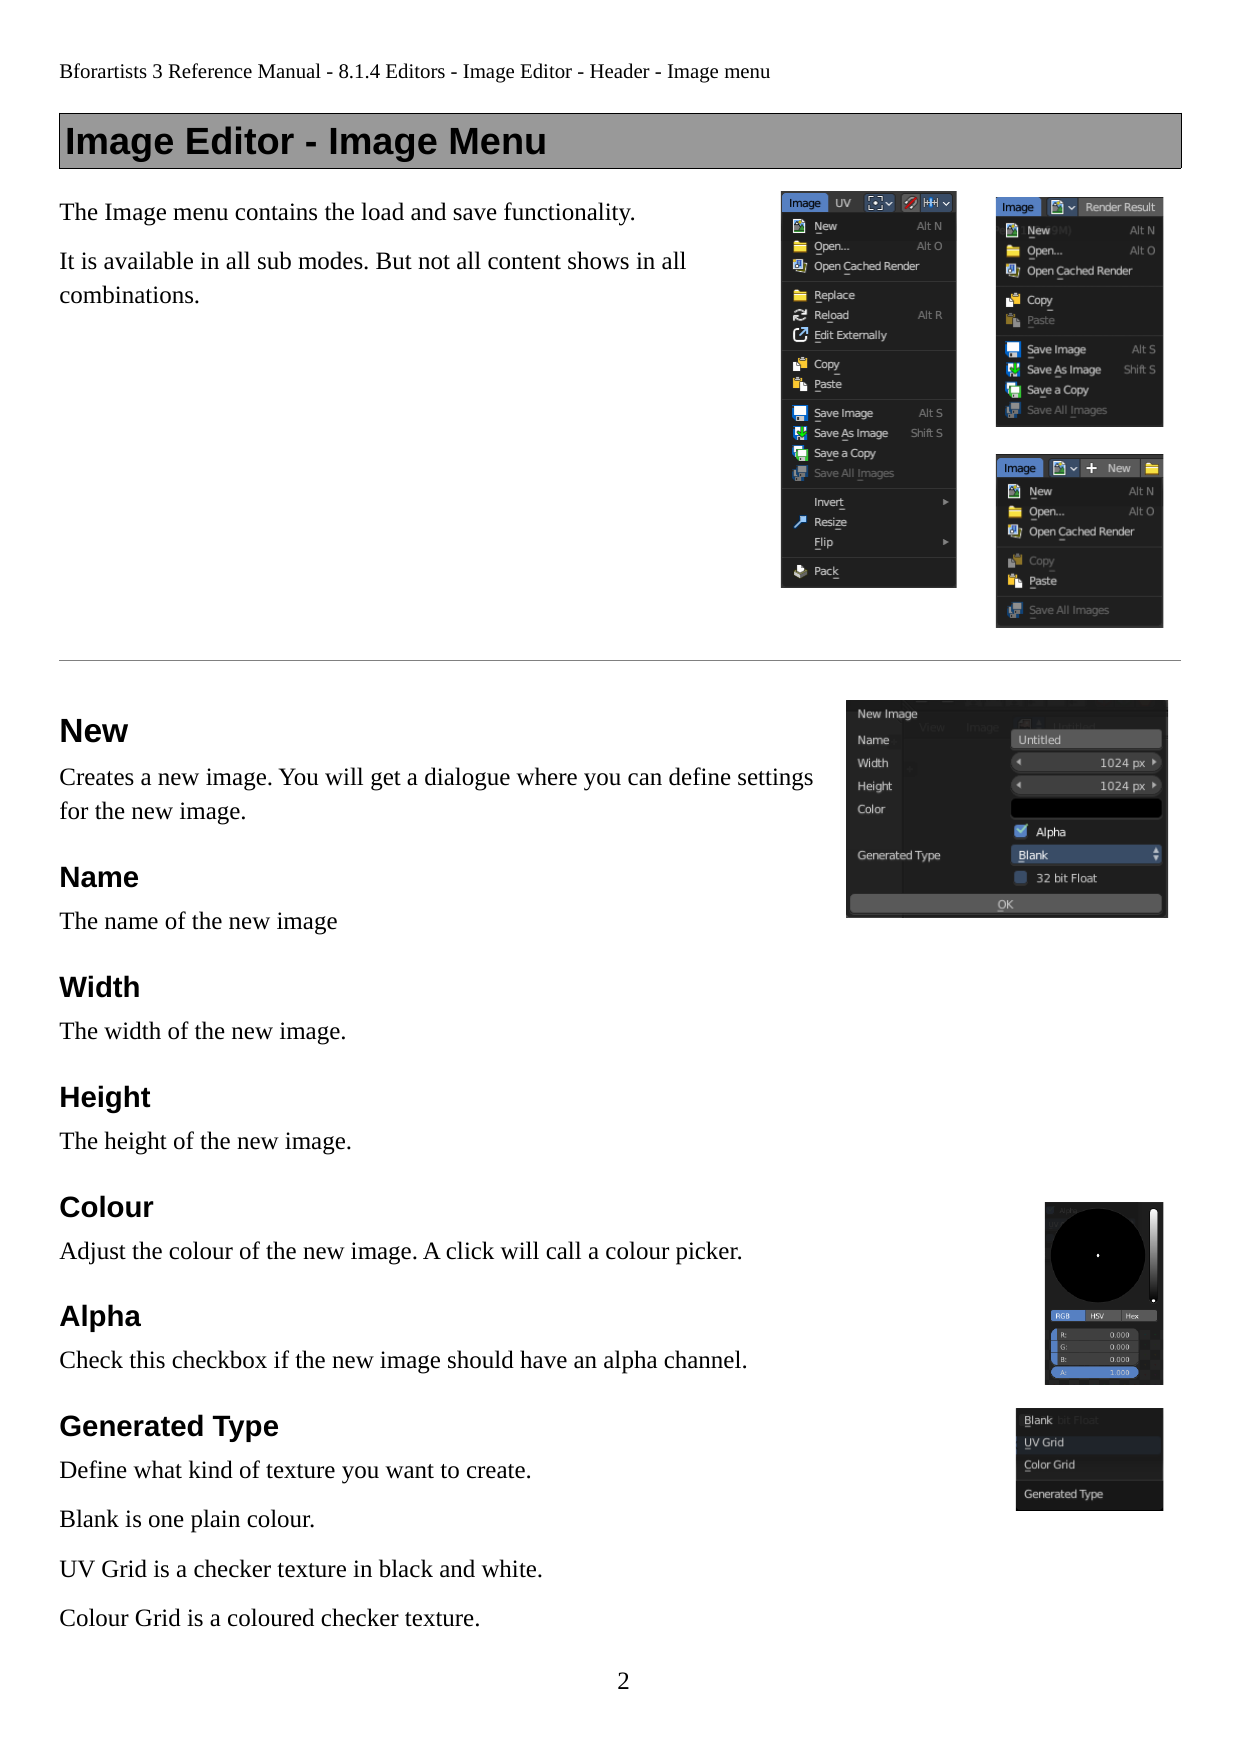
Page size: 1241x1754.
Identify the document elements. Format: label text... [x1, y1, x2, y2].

subtitle Width [59, 970, 1181, 1003]
subtitle Alpha [59, 1299, 1044, 1333]
text UV Grid is a checker texture in black and white. [59, 1554, 1181, 1582]
table_header Image Editor - Image Menu [60, 114, 1181, 168]
subtitle Generated Type [59, 1409, 1015, 1443]
subtitle Height [59, 1079, 1181, 1113]
subtitle Colour [59, 1189, 1181, 1223]
subtitle [1164, 1409, 1181, 1443]
text Colour Grid is a coloured checker texture. [59, 1603, 1181, 1631]
text Define what kind of texture you want to create. [59, 1456, 1015, 1484]
text The name of the new image [59, 906, 1181, 935]
subtitle [1169, 860, 1181, 893]
text It is available in all sub modes. But not all content shows in all combinations. [59, 246, 780, 309]
text The height of the new image. [59, 1126, 1181, 1154]
subtitle [1169, 711, 1181, 749]
subtitle Name [59, 860, 846, 893]
picture [1044, 1202, 1164, 1385]
picture [1015, 1408, 1164, 1511]
text The width of the new image. [59, 1016, 1181, 1045]
subtitle [1164, 1299, 1181, 1333]
subtitle New [59, 711, 846, 749]
picture [995, 454, 1164, 628]
text Creates a new image. You will get a dialogue where you can define settings for the new image. [59, 762, 846, 825]
picture [780, 191, 957, 588]
text The Image menu contains the load and save functionality. [59, 197, 780, 225]
text Blank is one plain colour. [59, 1504, 1181, 1533]
picture [846, 700, 1169, 918]
text [957, 246, 995, 309]
text Adjust the colour of the new image. A click will call a colour picker. [59, 1236, 1044, 1264]
text Check this checkbox if the new image should have an alpha channel. [59, 1346, 1044, 1374]
picture [995, 197, 1164, 427]
